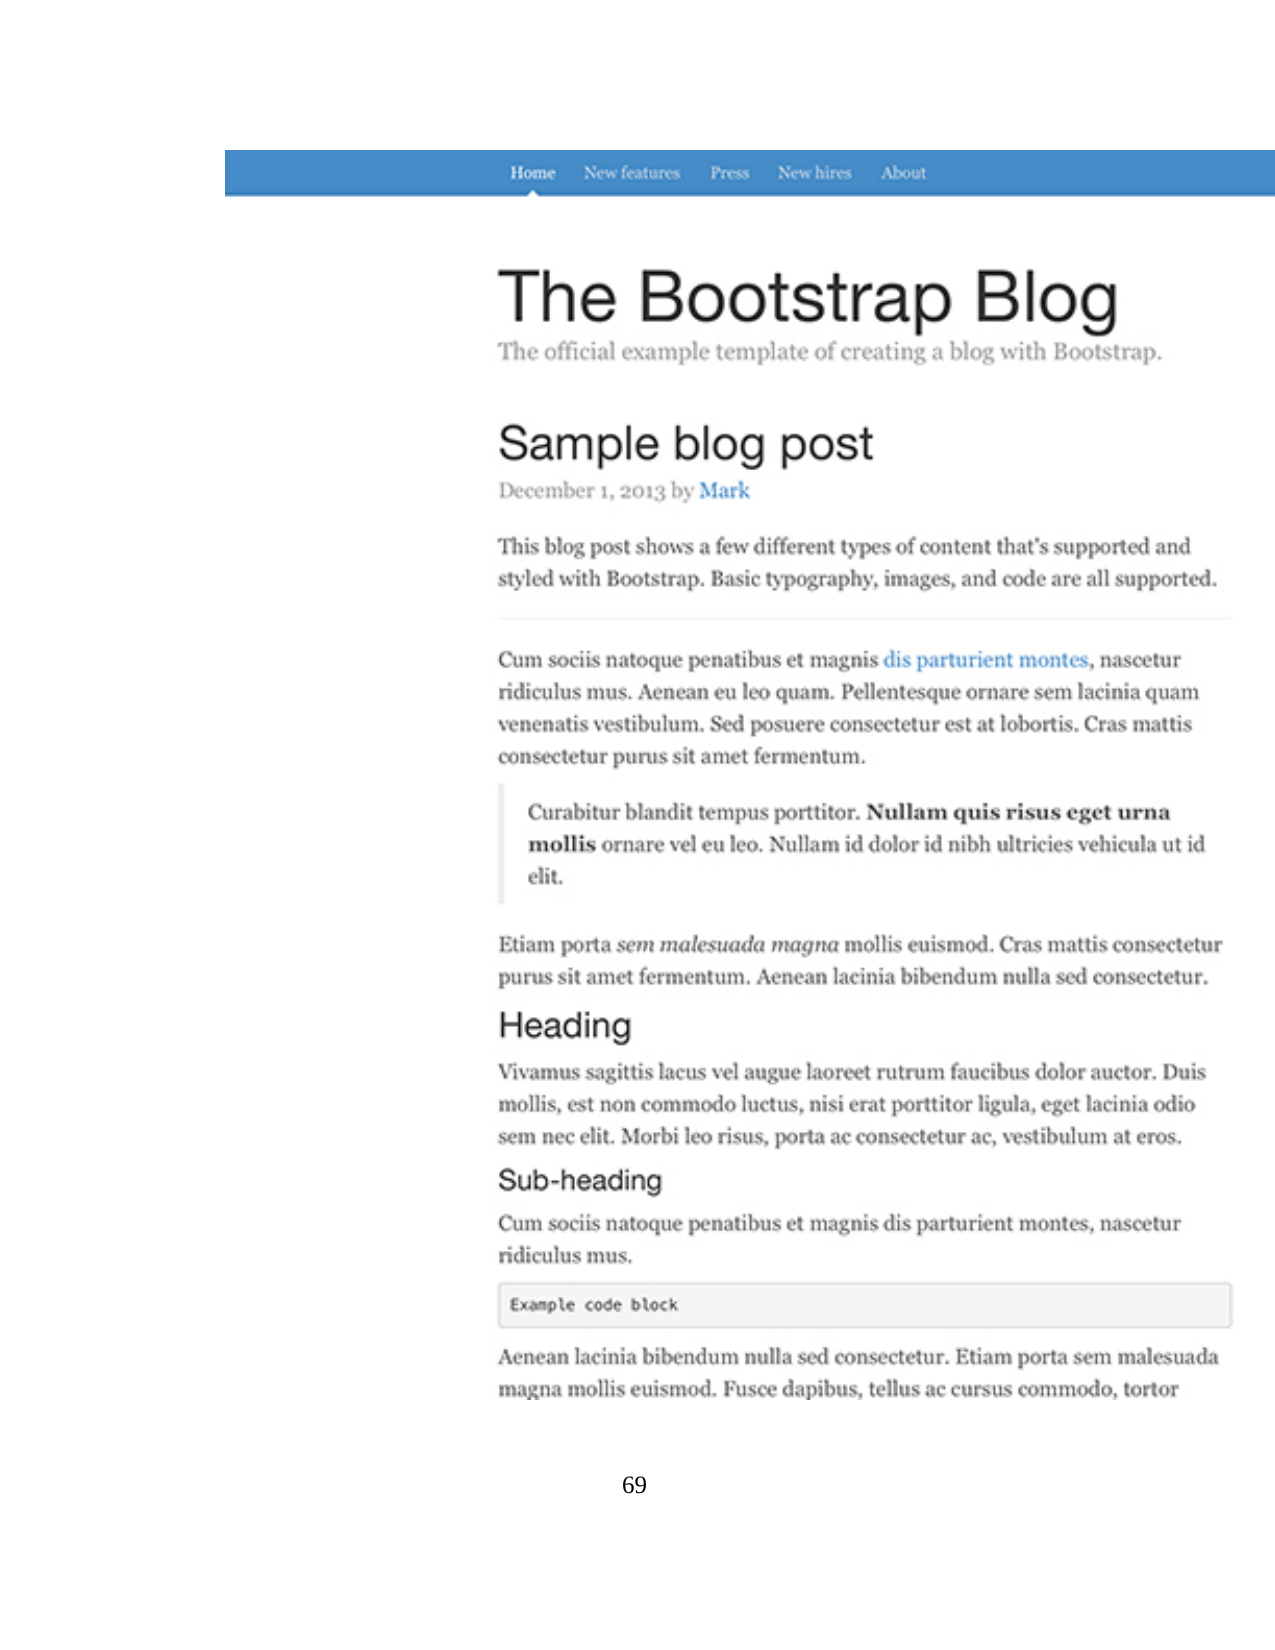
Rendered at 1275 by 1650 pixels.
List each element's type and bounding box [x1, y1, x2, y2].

picture [225, 150, 1275, 1400]
